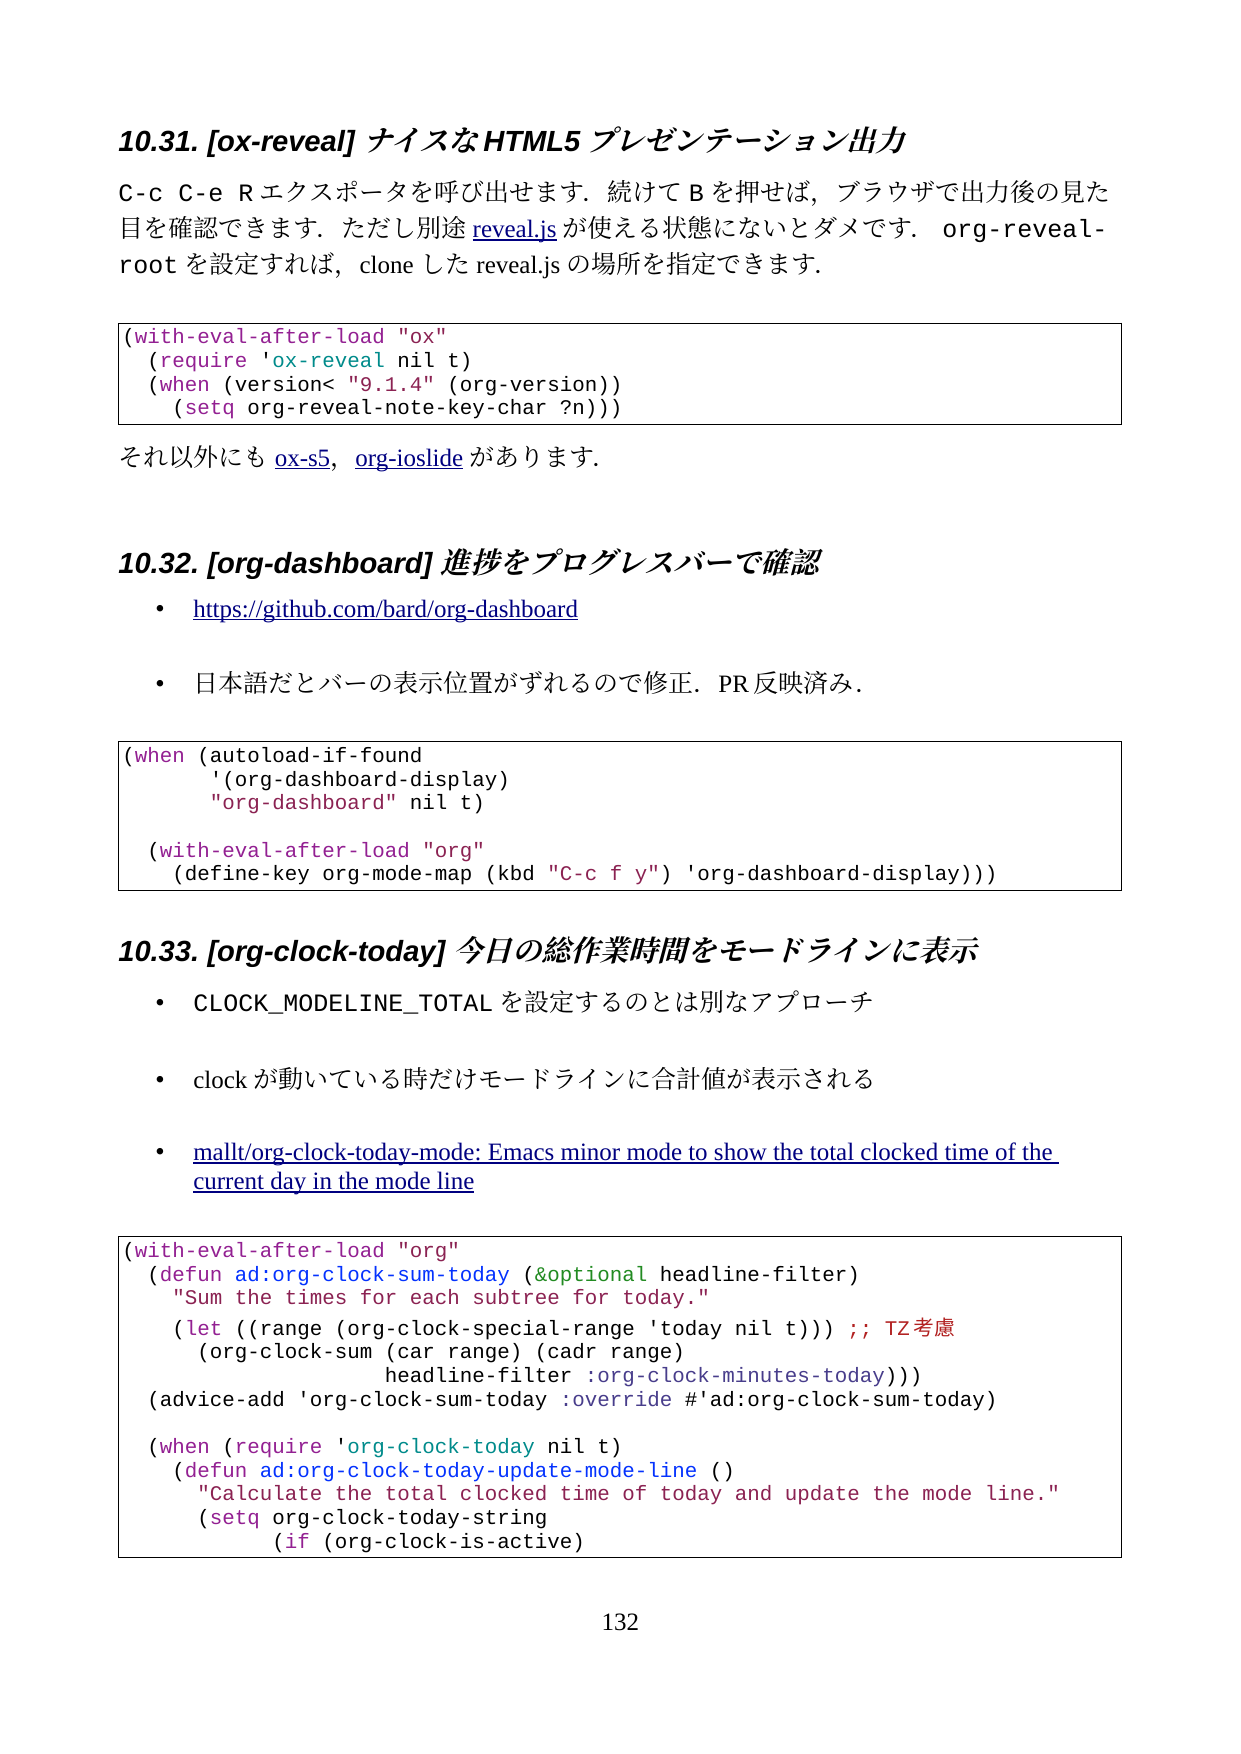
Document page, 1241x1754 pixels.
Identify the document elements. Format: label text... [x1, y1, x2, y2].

text (setq org-clock-today-string [119, 1503, 1121, 1527]
subtitle [ox-reveal] ナイスなHTML5プレゼンテーション出力 [118, 118, 1122, 160]
text (define-key org-mode-map (kbd "C-c f y") 'org-dashboard-display))) [119, 859, 1121, 890]
text "Sum the times for each subtree for today." [119, 1283, 1121, 1307]
list https://github.com/bard/org-dashboard [156, 594, 1122, 651]
text (when (autoload-if-found [119, 742, 1121, 765]
text (with-eval-after-load "org" [119, 1237, 1121, 1260]
subtitle [org-clock-today] 今日の総作業時間をモードラインに表示 [118, 928, 1122, 970]
list clock が動いている時だけモードラインに合計値が表示される [156, 1060, 1122, 1125]
text (defun ad:org-clock-sum-today (&optional headline-filter) [119, 1260, 1121, 1283]
text (require 'ox-reveal nil t) [119, 346, 1121, 370]
text '(org-dashboard-display) [119, 765, 1121, 788]
text (when (require 'org-clock-today nil t) [119, 1432, 1121, 1456]
text (setq org-reveal-note-key-char ?n))) [119, 393, 1121, 424]
subtitle [org-dashboard] 進捗をプログレスバーで確認 [118, 539, 1122, 581]
list 日本語だとバーの表示位置がずれるので修正．PR反映済み． [156, 664, 1122, 729]
text C-c C-e R エクスポータを呼び出せます．続けて B を押せば，ブラウザで出力後の見た目を確認できます．ただし別途 reveal.js が使える状態にないとダメです． org-reveal-root を設定すれば，clone した reveal.js の場所を指定できます． [118, 172, 1122, 310]
list CLOCK_MODELINE_TOTAL を設定するのとは別なアプローチ [156, 983, 1122, 1048]
text (with-eval-after-load "ox" [119, 324, 1121, 346]
text (defun ad:org-clock-today-update-mode-line () [119, 1456, 1121, 1479]
text "org-dashboard" nil t) [119, 788, 1121, 812]
text (let ((range (org-clock-special-range 'today nil t))) ;; TZ考慮 [119, 1307, 1121, 1337]
text それ以外にも ox-s5，org-ioslide があります． [118, 437, 1122, 502]
text (with-eval-after-load "org" [119, 836, 1121, 859]
text headline-filter :org-clock-minutes-today))) [119, 1361, 1121, 1385]
text "Calculate the total clocked time of today and update the mode line." [119, 1479, 1121, 1503]
text (org-clock-sum (car range) (cadr range) [119, 1337, 1121, 1361]
text (when (version< "9.1.4" (org-version)) [119, 370, 1121, 393]
text (if (org-clock-is-active) [119, 1527, 1121, 1557]
list mallt/org-clock-today-mode: Emacs minor mode to show the total clocked time of the current day in the mode line [156, 1137, 1122, 1224]
text (advice-add 'org-clock-sum-today :override #'ad:org-clock-sum-today) [119, 1385, 1121, 1408]
